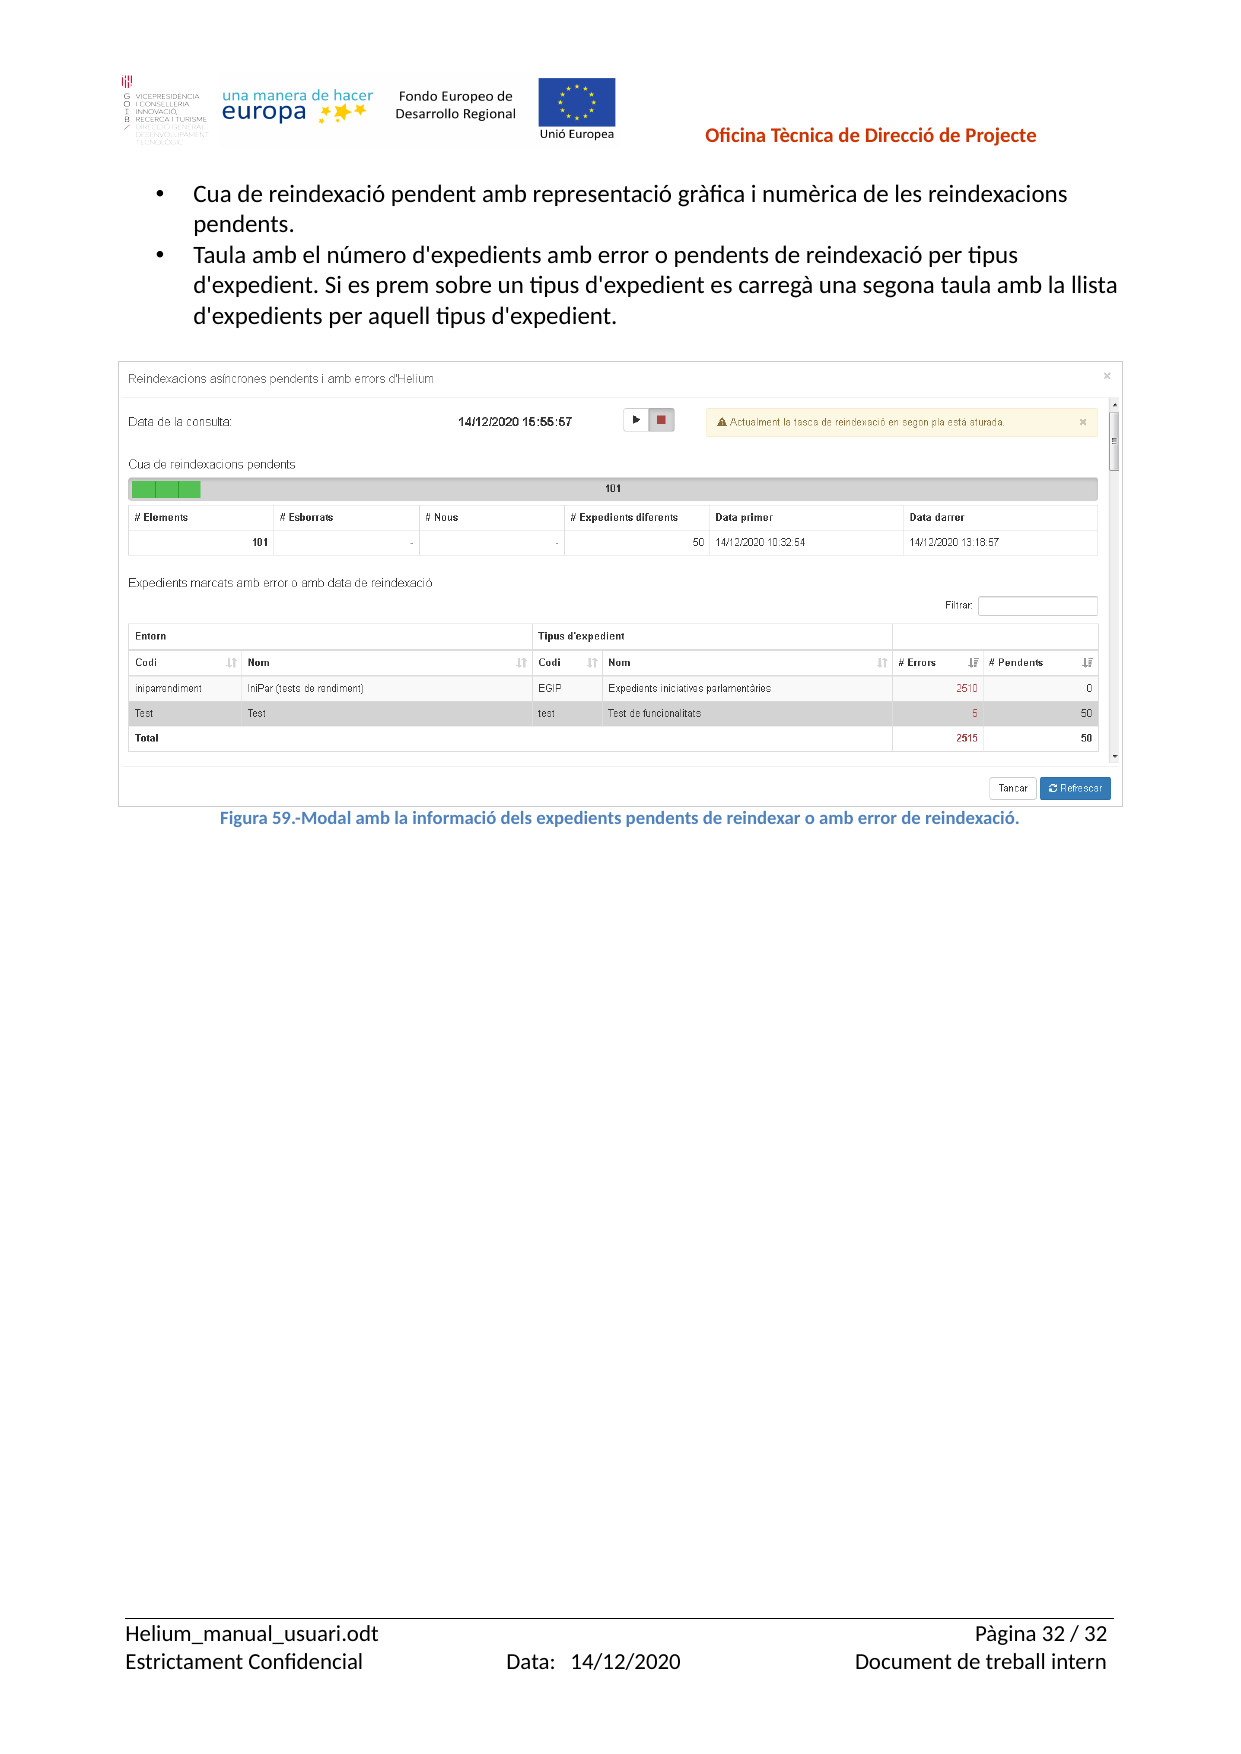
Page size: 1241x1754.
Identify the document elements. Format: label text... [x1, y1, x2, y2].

picture [121, 363, 1119, 804]
text [119, 362, 1122, 806]
text Figura 59.-Modal amb la informació dels expedients pendents de reindexar o amb error de reindexació. [118, 807, 1122, 829]
list Cua de reindexació pendent amb representació gràfica i numèrica de les reindexacions pendents. [156, 178, 1122, 239]
picture [118, 73, 213, 147]
picture [219, 73, 621, 147]
list Taula amb el número d'expedients amb error o pendents de reindexació per tipus d'expedient. Si es prem sobre un tipus d'expedient es carregà una segona taula amb la llista d'expedients per aquell tipus d'expedient. [156, 239, 1122, 330]
